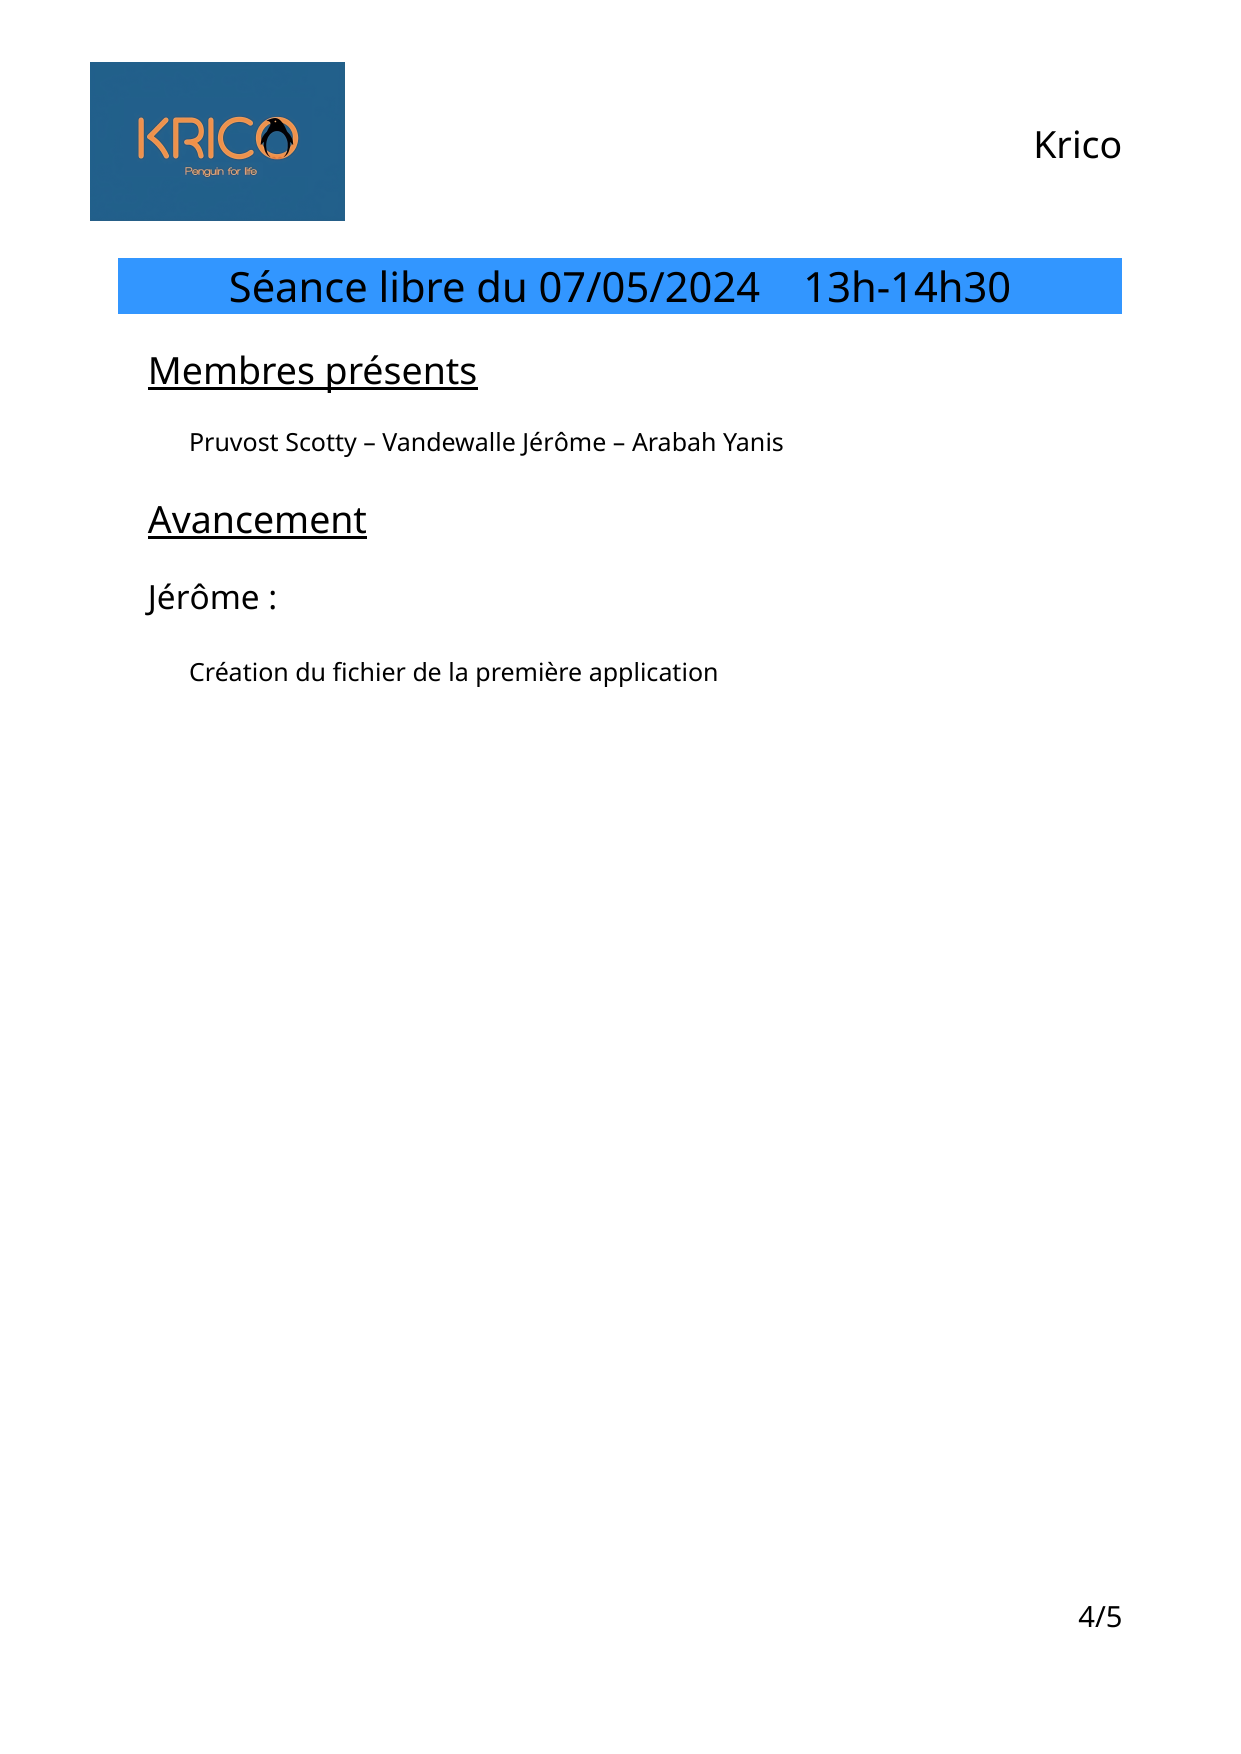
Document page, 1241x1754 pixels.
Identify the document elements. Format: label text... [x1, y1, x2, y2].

text Création du fichier de la première application [148, 654, 1093, 688]
text Pruvost Scotty – Vandewalle Jérôme – Arabah Yanis [148, 424, 1093, 458]
subtitle Séance libre du 07/05/2024 13h-14h30 [118, 258, 1122, 314]
subtitle Membres présents [148, 344, 1122, 395]
subtitle Jérôme : [148, 574, 1122, 619]
picture [90, 62, 345, 221]
subtitle Avancement [148, 493, 1122, 544]
